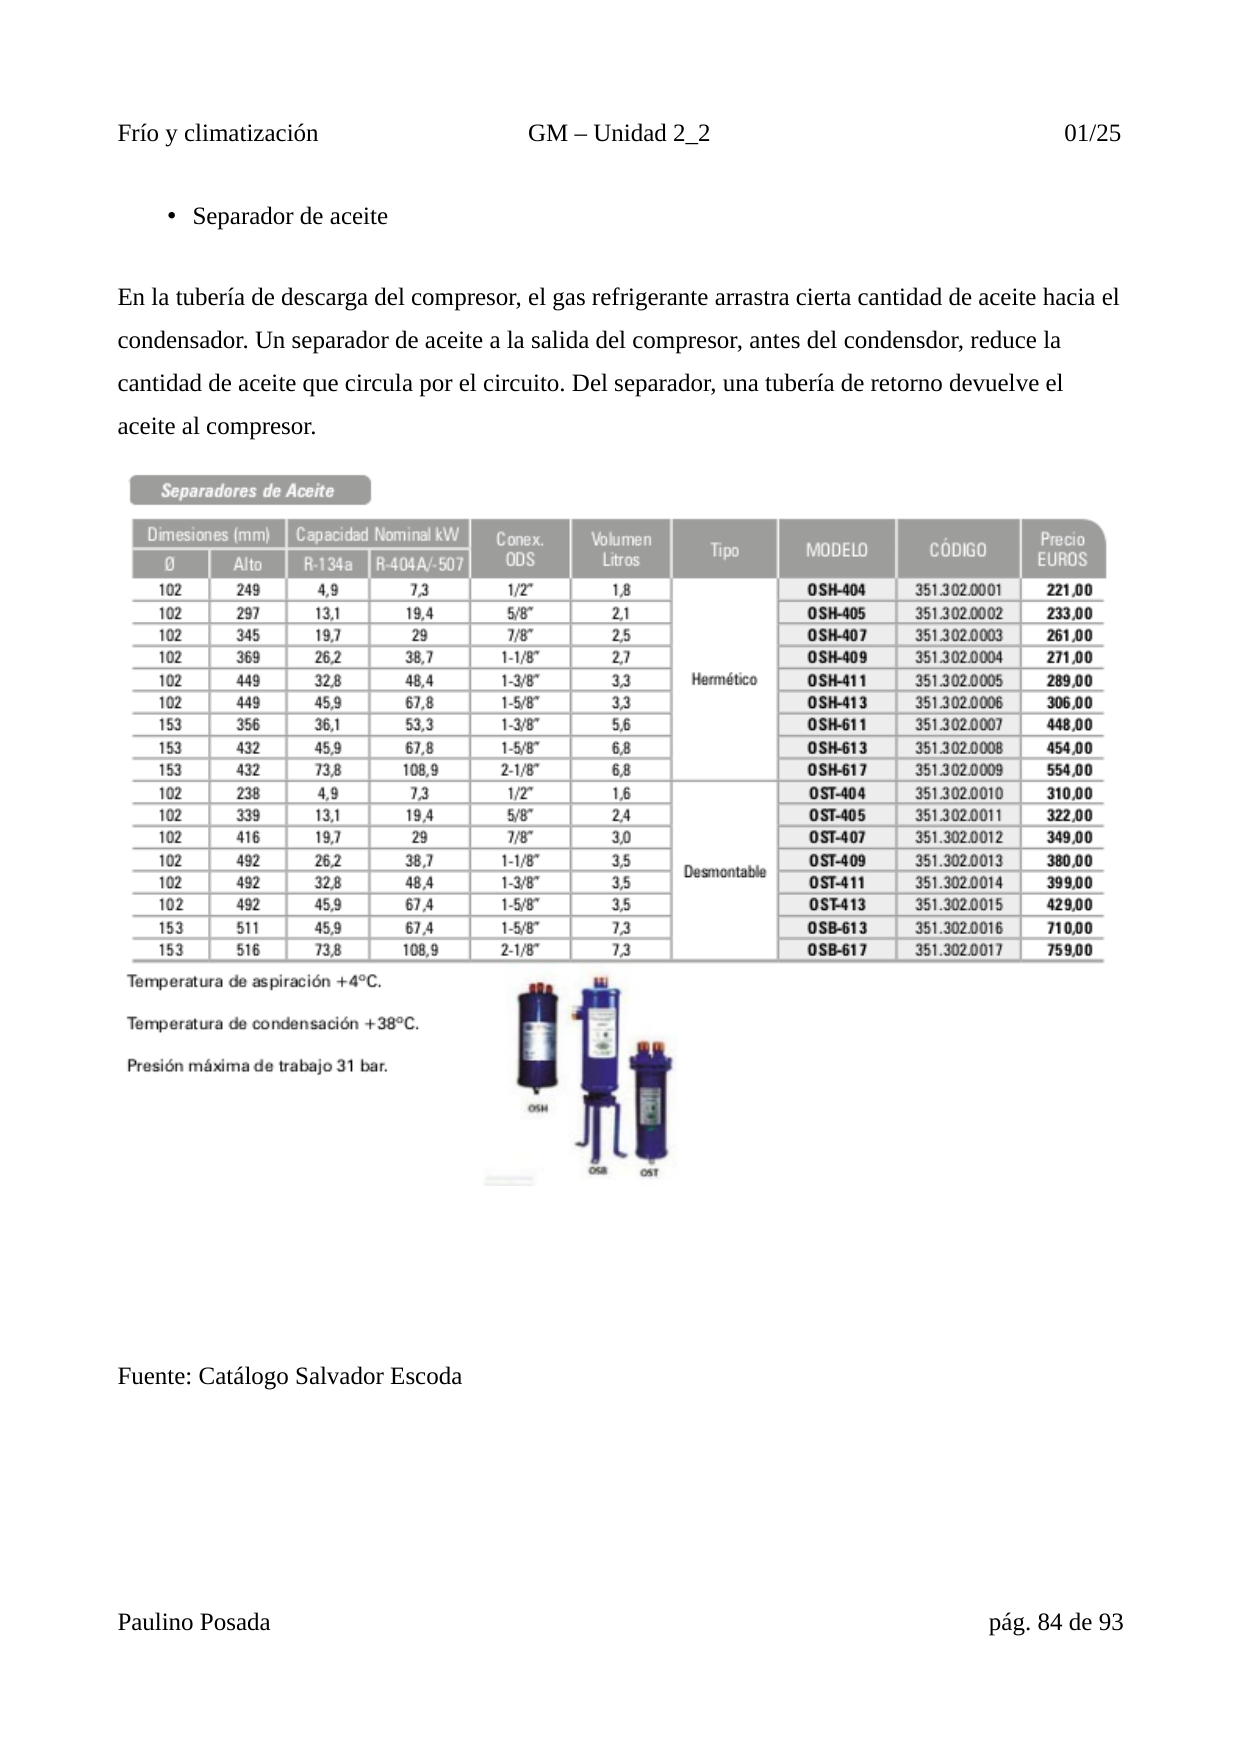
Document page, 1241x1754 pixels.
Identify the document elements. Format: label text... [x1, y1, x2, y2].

picture [121, 467, 1119, 1186]
text Fuente: Catálogo Salvador Escoda [117, 1361, 1123, 1390]
text En la tubería de descarga del compresor, el gas refrigerante arrastra cierta cantidad de aceite hacia el condensador. Un separador de aceite a la salida del compresor, antes del condensdor, reduce la cantidad de aceite que circula por el circuito. Del separador, una tubería de retorno devuelve el aceite al compresor. [117, 282, 1123, 440]
list Separador de aceite [167, 201, 1123, 230]
